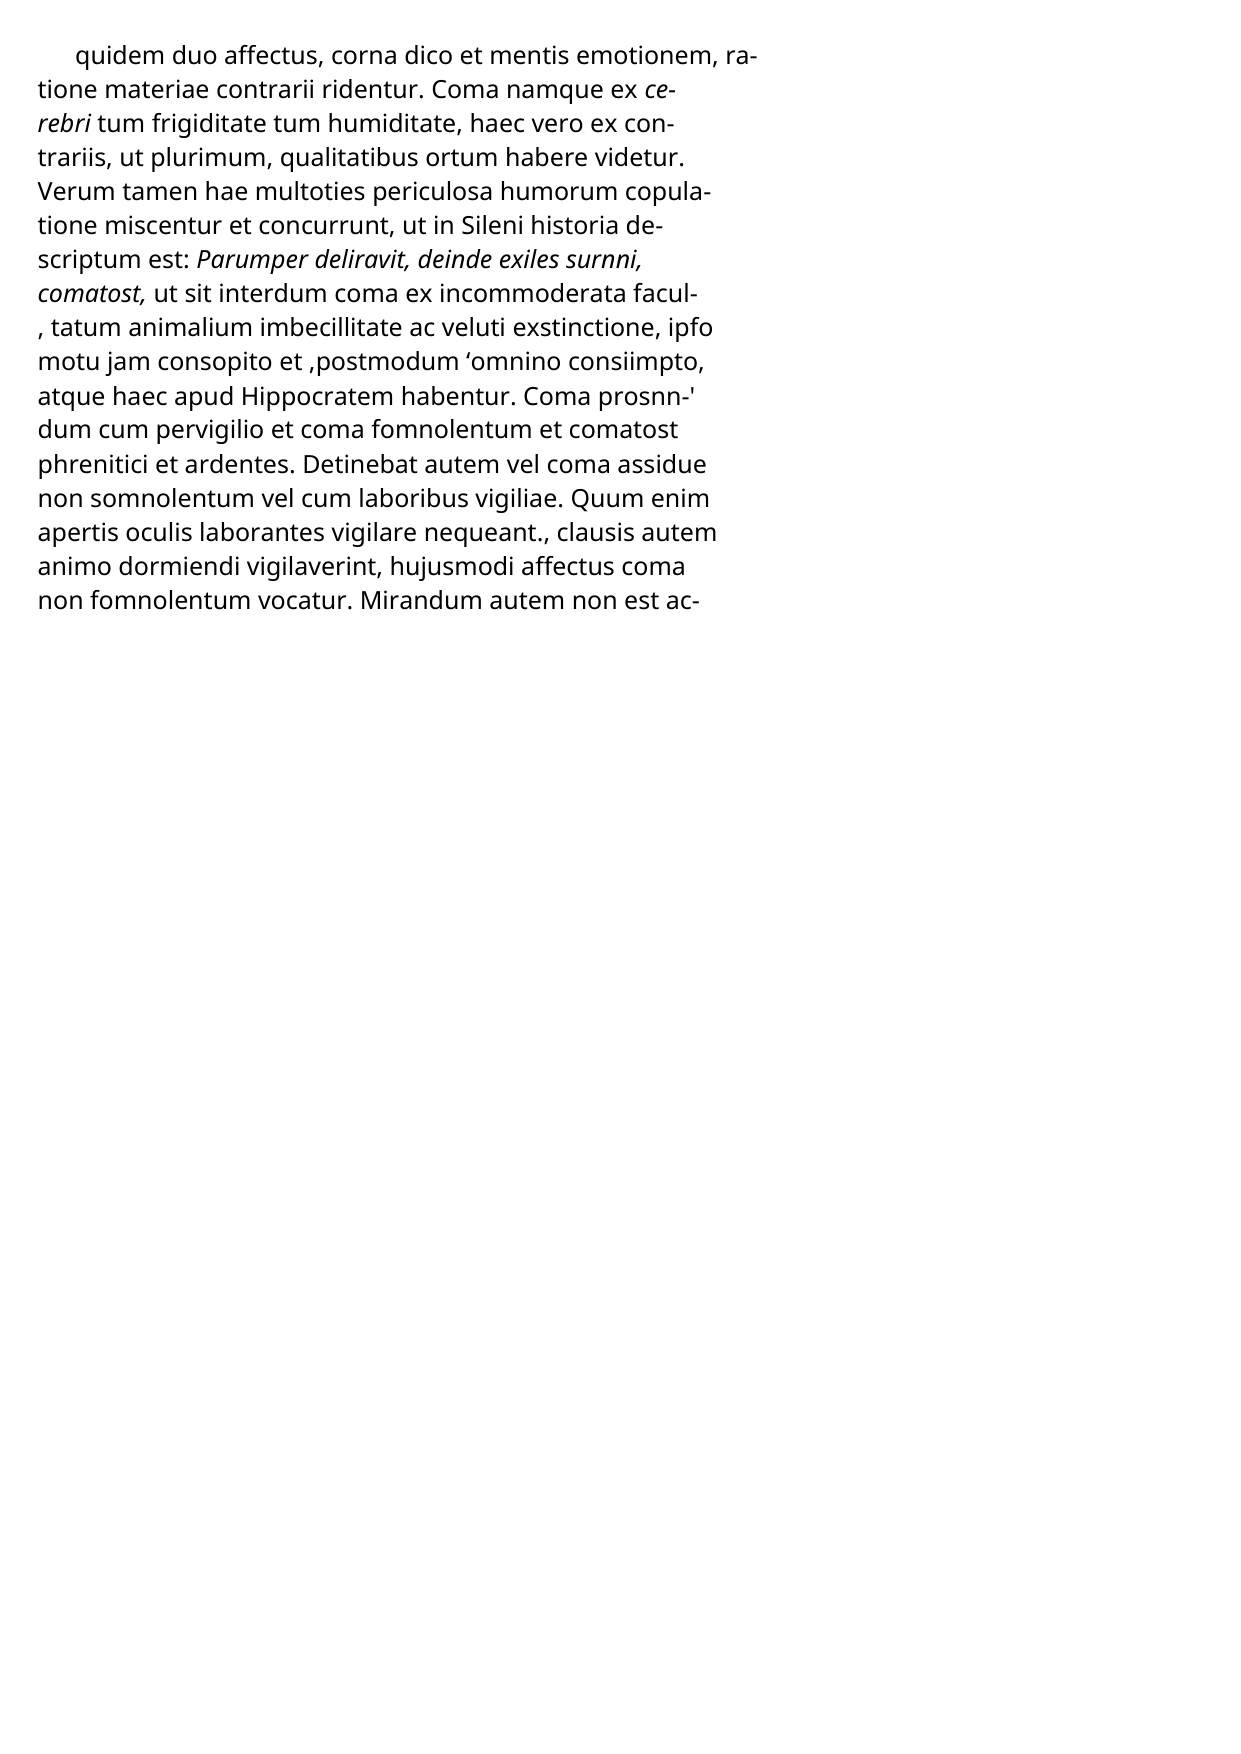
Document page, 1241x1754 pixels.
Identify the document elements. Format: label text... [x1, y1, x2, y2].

text quidem duo affectus, corna dico et mentis emotionem, ra- tione materiae contrarii ridentur. Coma namque ex ce- rebri tum frigiditate tum humiditate, haec vero ex con- trariis, ut plurimum, qualitatibus ortum habere videtur. Verum tamen hae multoties periculosa humorum copula- tione miscentur et concurrunt, ut in Sileni historia de- scriptum est: Parumper deliravit, deinde exiles surnni, comatost, ut sit interdum coma ex incommoderata facul- , tatum animalium imbecillitate ac veluti exstinctione, ipfo motu jam consopito et ,postmodum ‘omnino consiimpto, atque haec apud Hippocratem habentur. Coma prosnn-' dum cum pervigilio et coma fomnolentum et comatost phrenitici et ardentes. Detinebat autem vel coma assidue non somnolentum vel cum laboribus vigiliae. Quum enim apertis oculis laborantes vigilare nequeant., clausis autem animo dormiendi vigilaverint, hujusmodi affectus coma non fomnolentum vocatur. Mirandum autem non est ac- [37, 37, 1203, 617]
